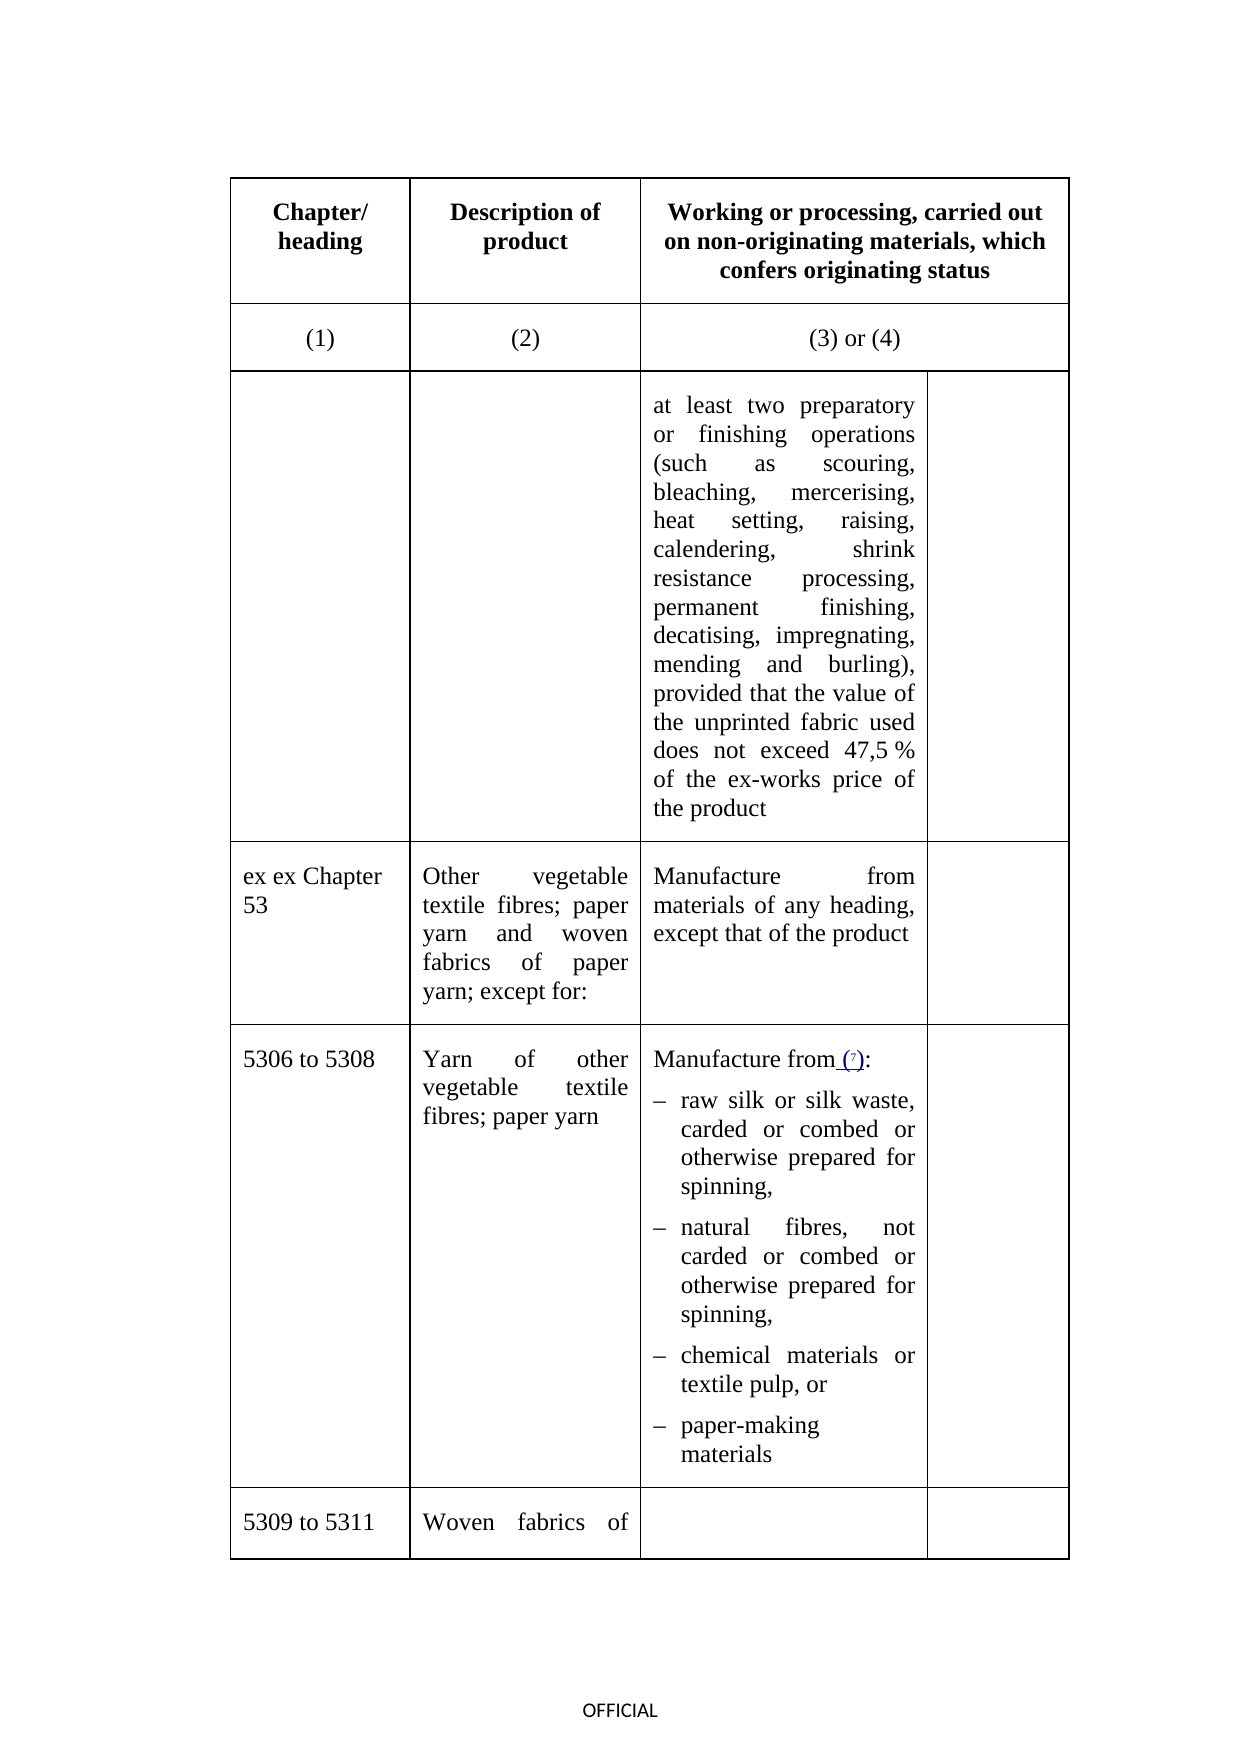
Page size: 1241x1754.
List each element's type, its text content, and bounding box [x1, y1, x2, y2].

table_header – [653, 1079, 681, 1206]
table_cell paper-making materials [681, 1404, 915, 1474]
table_cell [641, 1488, 927, 1558]
table_cell Manufacture from materials of any heading, except that of the product [641, 842, 927, 1023]
table_cell [231, 372, 409, 841]
table_cell – [653, 1334, 681, 1404]
table_cell – [653, 1206, 681, 1334]
table_cell [928, 1025, 1068, 1486]
table_cell [411, 372, 640, 841]
table_cell Yarn of other vegetable textile fibres; paper yarn [411, 1025, 640, 1486]
table_header Description of product [411, 179, 640, 302]
table_cell Other vegetable textile fibres; paper yarn and woven fabrics of paper yarn; except for: [411, 842, 640, 1023]
table_cell [928, 1488, 1068, 1558]
table_cell Woven fabrics of [411, 1488, 640, 1558]
table_header Chapter/ heading [231, 179, 409, 302]
table_cell 5306 to 5308 [231, 1025, 409, 1486]
table_cell (1) [231, 304, 409, 370]
table_cell Manufacture from (7): [641, 1025, 927, 1486]
table_cell [928, 842, 1068, 1023]
table_cell ex ex Chapter 53 [231, 842, 409, 1023]
table_cell – [653, 1404, 681, 1474]
table_cell natural fibres, not carded or combed or otherwise prepared for spinning, [681, 1206, 915, 1334]
table_header Working or processing, carried out on non-originating materials, which confers originating status [641, 179, 1068, 302]
table_cell (3) or (4) [641, 304, 1068, 370]
table_header raw silk or silk waste, carded or combed or otherwise prepared for spinning, [681, 1079, 915, 1206]
table_cell at least two preparatory or finishing operations (such as scouring, bleaching, mercerising, heat setting, raising, calendering, shrink resistance processing, permanent finishing, decatising, impregnating, mending and burling), provided that the value of the unprinted fabric used does not exceed 47,5 % of the ex-works price of the product [641, 372, 927, 841]
table_cell chemical materials or textile pulp, or [681, 1334, 915, 1404]
table_cell [928, 372, 1068, 841]
table_cell (2) [411, 304, 640, 370]
table_cell 5309 to 5311 [231, 1488, 409, 1558]
